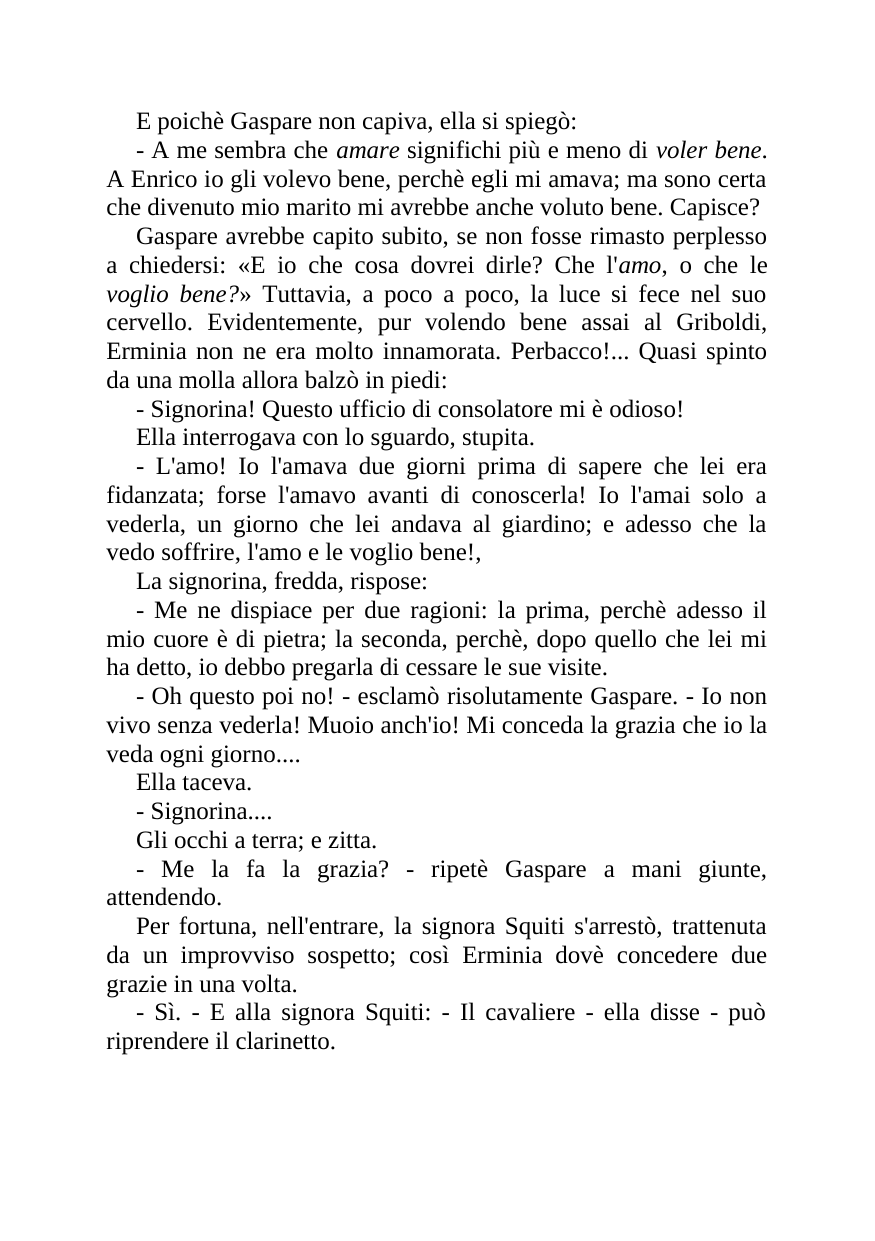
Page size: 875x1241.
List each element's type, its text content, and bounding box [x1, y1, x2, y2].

text E poichè Gaspare non capiva, ella si spiegò: [106, 106, 768, 135]
text - A me sembra che amare significhi più e meno di voler bene. A Enrico io gli volevo bene, perchè egli mi amava; ma sono certa che divenuto mio marito mi avrebbe anche voluto bene. Capisce? [106, 135, 768, 221]
text - Me ne dispiace per due ragioni: la prima, perchè adesso il mio cuore è di pietra; la seconda, perchè, dopo quello che lei mi ha detto, io debbo pregarla di cessare le sue visite. [106, 595, 768, 681]
text - L'amo! Io l'amava due giorni prima di sapere che lei era fidanzata; forse l'amavo avanti di conoscerla! Io l'amai solo a vederla, un giorno che lei andava al giardino; e adesso che la vedo soffrire, l'amo e le voglio bene!, [106, 451, 768, 566]
text - Signorina! Questo ufficio di consolatore mi è odioso! [106, 394, 768, 422]
text Per fortuna, nell'entrare, la signora Squiti s'arrestò, trattenuta da un improvviso sospetto; così Erminia dovè concedere due grazie in una volta. [106, 911, 768, 997]
text Gli occhi a terra; e zitta. [106, 825, 768, 854]
text - Sì. - E alla signora Squiti: - Il cavaliere - ella disse - può riprendere il clarinetto. [106, 997, 768, 1055]
text - Oh questo poi no! - esclamò risolutamente Gaspare. - Io non vivo senza vederla! Muoio anch'io! Mi conceda la grazia che io la veda ogni giorno.... [106, 681, 768, 767]
text - Signorina.... [106, 796, 768, 825]
text La signorina, fredda, rispose: [106, 566, 768, 595]
text Ella interrogava con lo sguardo, stupita. [106, 422, 768, 451]
text Ella taceva. [106, 767, 768, 796]
text - Me la fa la grazia? - ripetè Gaspare a mani giunte, attendendo. [106, 854, 768, 911]
text Gaspare avrebbe capito subito, se non fosse rimasto perplesso a chiedersi: «E io che cosa dovrei dirle? Che l'amo, o che le voglio bene?» Tuttavia, a poco a poco, la luce si fece nel suo cervello. Evidentemente, pur volendo bene assai al Griboldi, Erminia non ne era molto innamorata. Perbacco!... Quasi spinto da una molla allora balzò in piedi: [106, 221, 768, 394]
